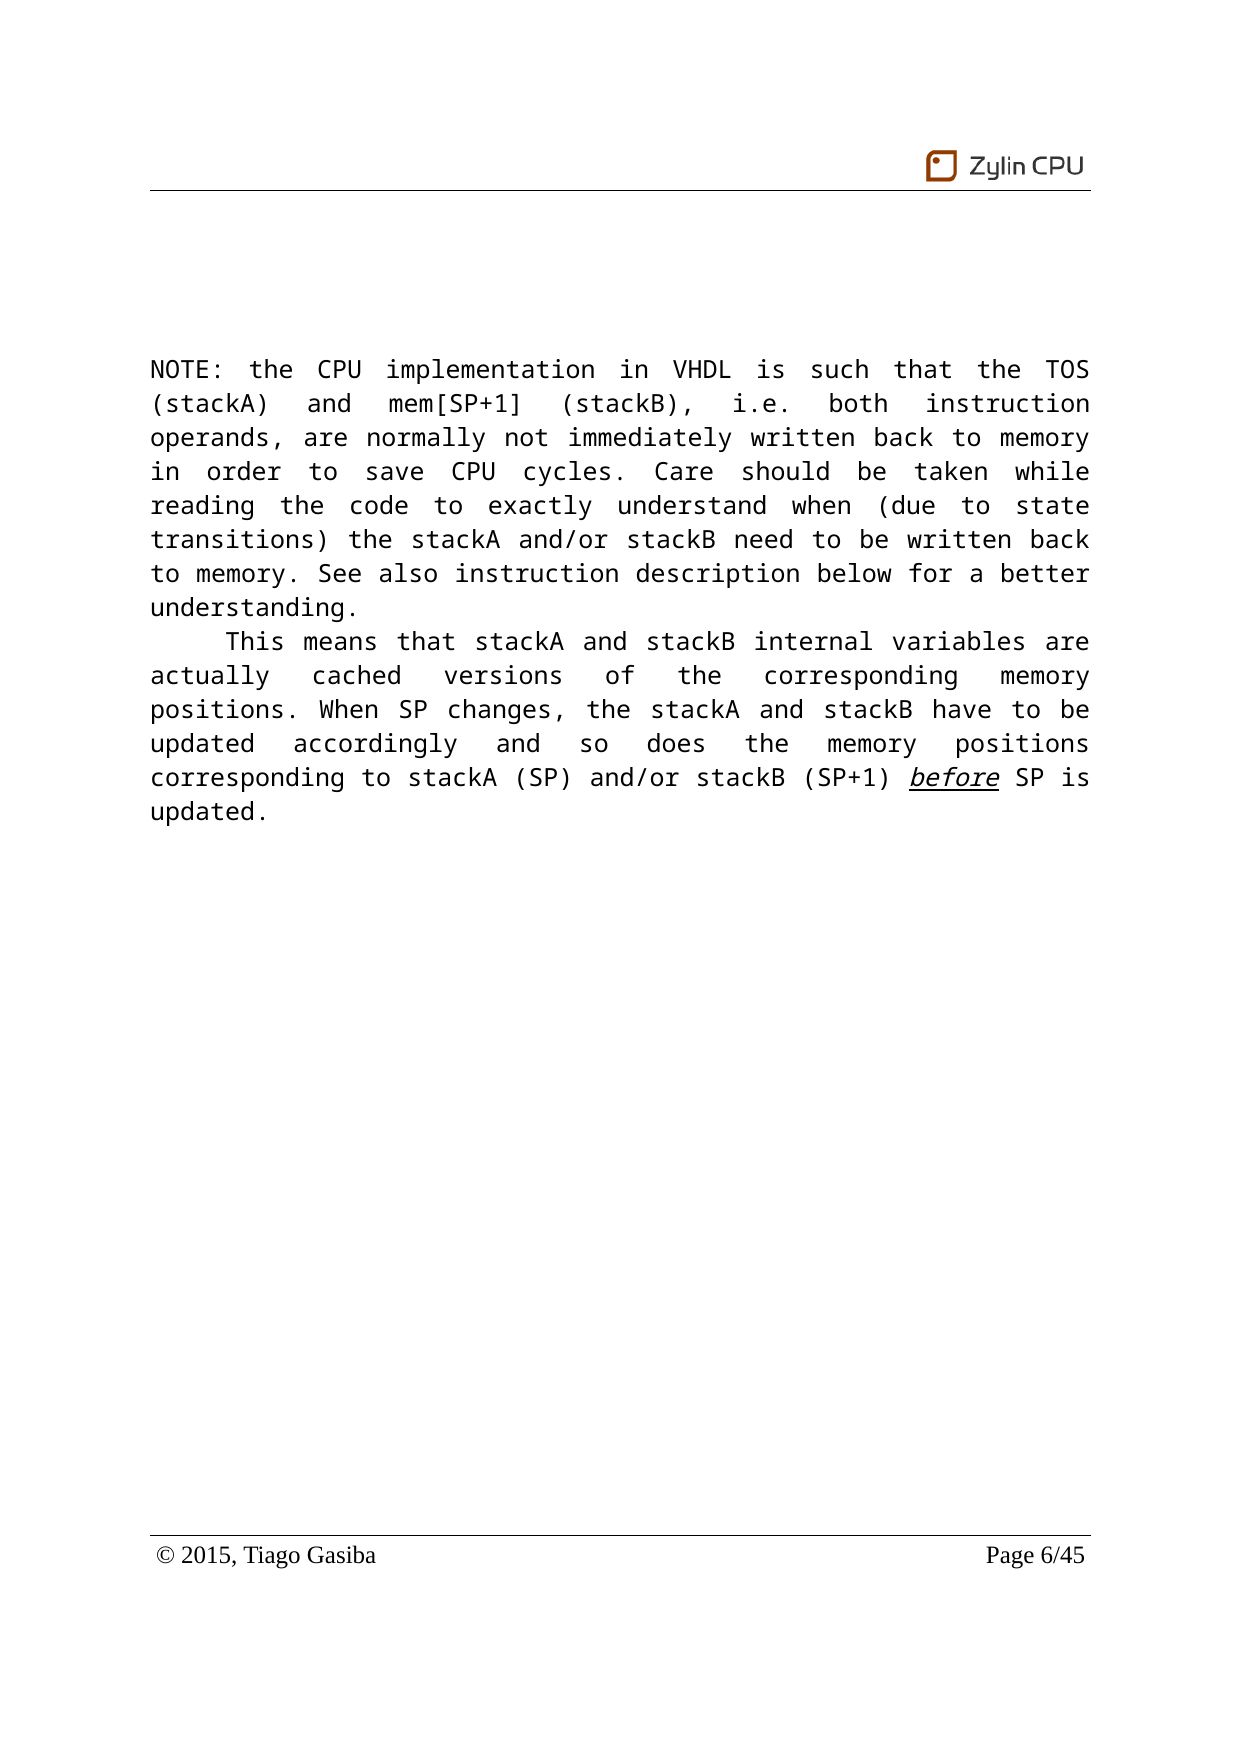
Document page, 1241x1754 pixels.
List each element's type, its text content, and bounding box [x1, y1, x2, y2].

text This means that stackA and stackB internal variables are actually cached versions of the corresponding memory positions. When SP changes, the stackA and stackB have to be updated accordingly and so does the memory positions corresponding to stackA (SP) and/or stackB (SP+1) before SP is updated. [150, 624, 1091, 828]
picture [922, 148, 1151, 185]
text NOTE: the CPU implementation in VHDL is such that the TOS (stackA) and mem[SP+1] (stackB), i.e. both instruction operands, are normally not immediately written back to memory in order to save CPU cycles. Care should be taken while reading the code to exactly understand when (due to state transitions) the stackA and/or stackB need to be written back to memory. See also instruction description below for a better understanding. [150, 351, 1091, 624]
